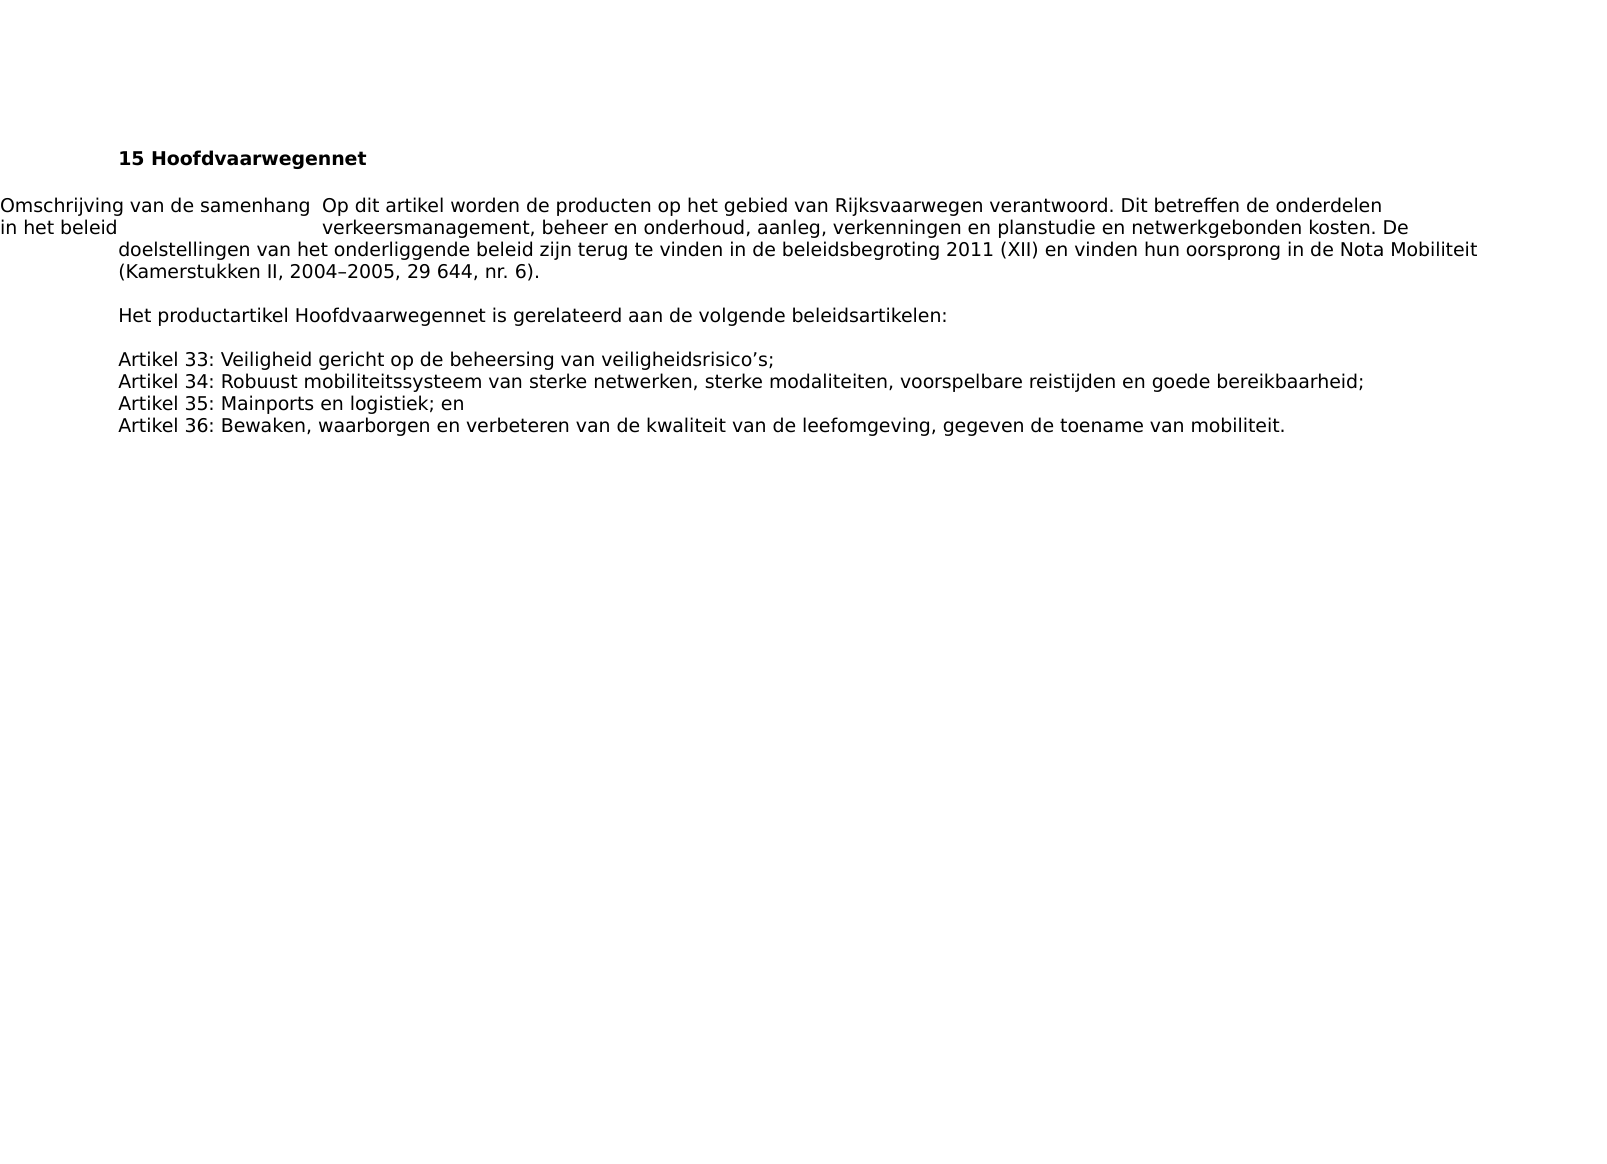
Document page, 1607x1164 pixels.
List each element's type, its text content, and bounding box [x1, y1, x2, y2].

text Artikel 35: Mainports en logistiek; en [118, 393, 1488, 415]
text Artikel 36: Bewaken, waarborgen en verbeteren van de kwaliteit van de leefomgeving, gegeven de toename van mobiliteit. [118, 415, 1488, 437]
text Artikel 34: Robuust mobiliteitssysteem van sterke netwerken, sterke modaliteiten, voorspelbare reistijden en goede bereikbaarheid; [118, 371, 1488, 393]
text Op dit artikel worden de producten op het gebied van Rijksvaarwegen verantwoord. Dit betreffen de onderdelen verkeersmanagement, beheer en onderhoud, aanleg, verkenningen en planstudie en netwerkgebonden kosten. De doelstellingen van het onderliggende beleid zijn terug te vinden in de beleidsbegroting 2011 (XII) en vinden hun oorsprong in de Nota Mobiliteit (Kamerstukken II, 2004–2005, 29 644, nr. 6). [118, 195, 1488, 283]
text Artikel 33: Veiligheid gericht op de beheersing van veiligheidsrisico’s; [118, 349, 1488, 371]
subtitle 15 Hoofdvaarwegennet [118, 148, 1488, 170]
text Het productartikel Hoofdvaarwegennet is gerelateerd aan de volgende beleidsartikelen: [118, 305, 1488, 327]
text Omschrijving van de samenhang in het beleid [0, 195, 322, 239]
